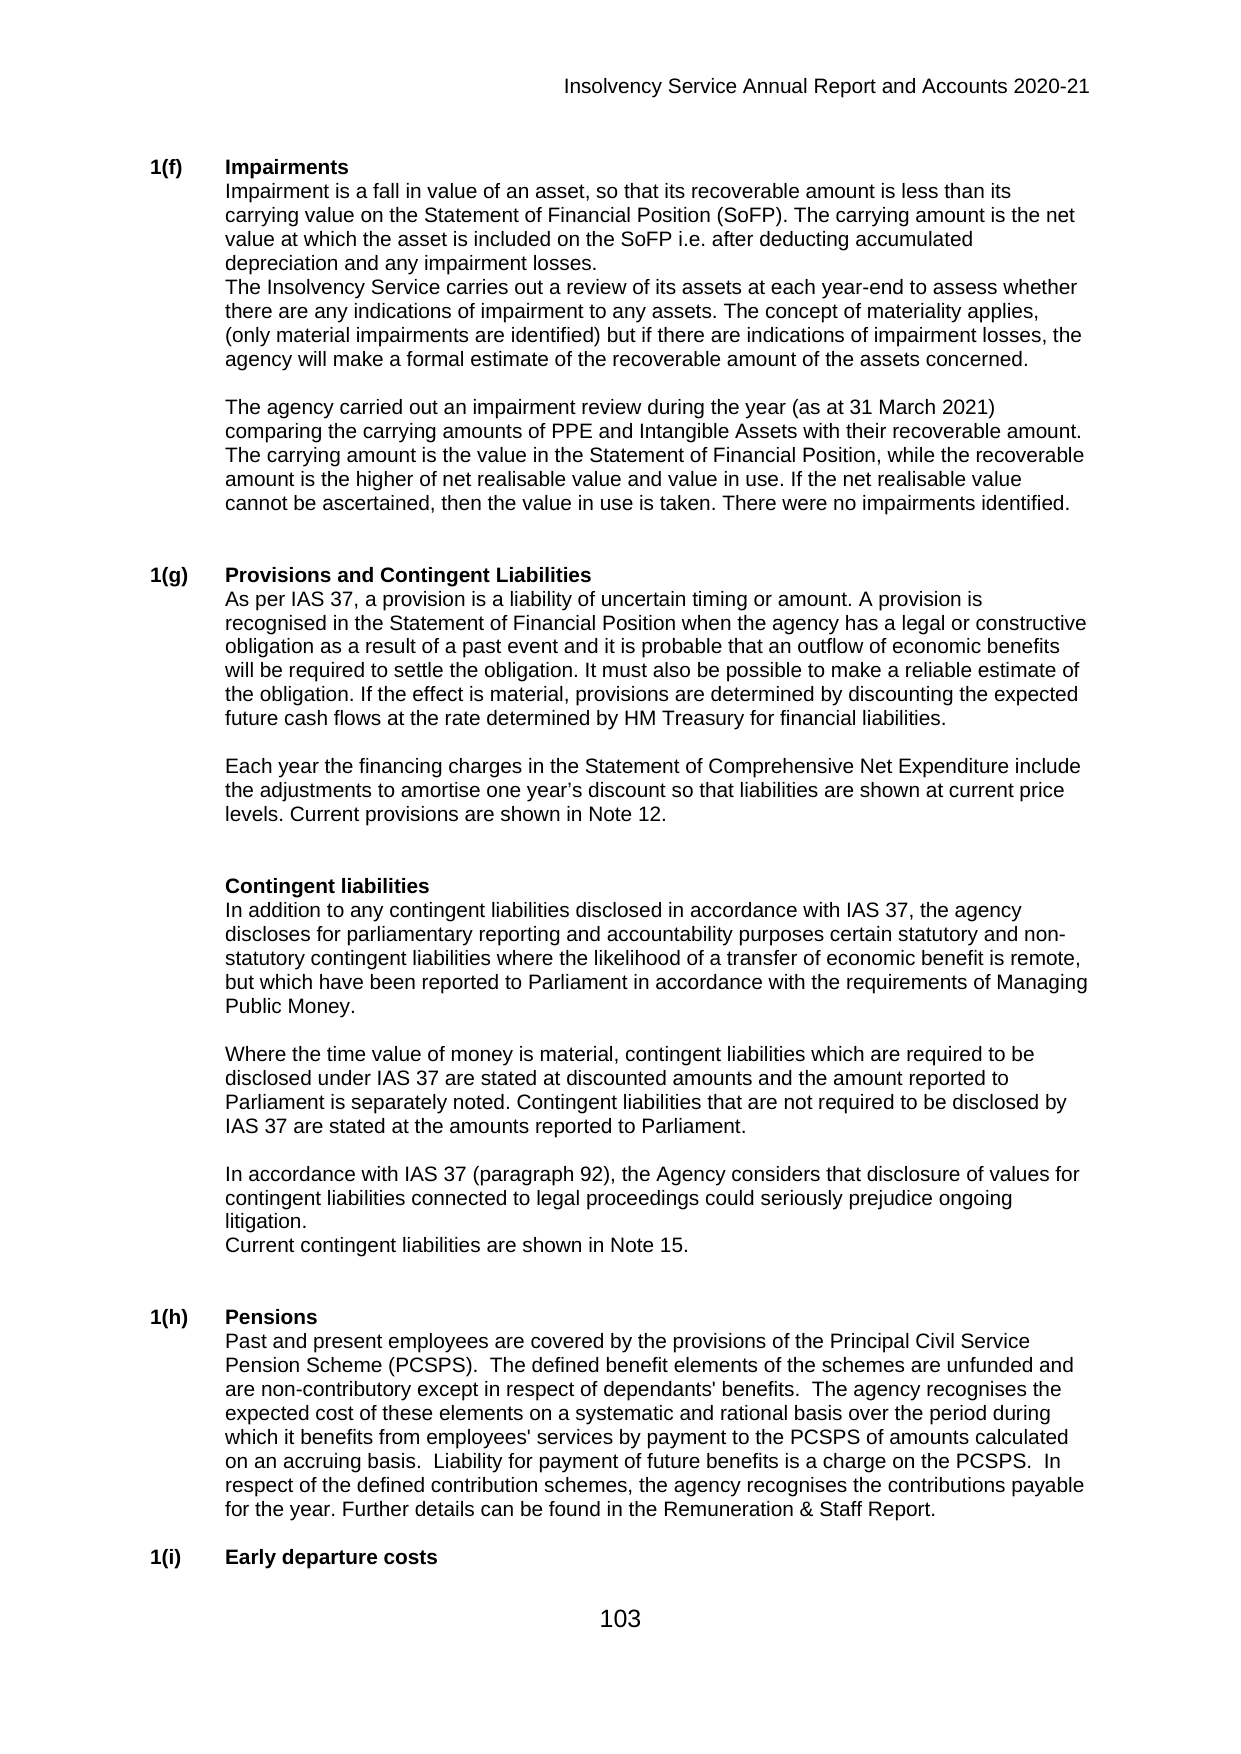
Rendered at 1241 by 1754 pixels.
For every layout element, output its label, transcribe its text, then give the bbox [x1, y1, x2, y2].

text Where the time value of money is material, contingent liabilities which are required to be disclosed under IAS 37 are stated at discounted amounts and the amount reported to Parliament is separately noted. Contingent liabilities that are not required to be disclosed by IAS 37 are stated at the amounts reported to Parliament. [225, 1042, 1090, 1137]
text 1(h) Pensions [150, 1305, 1090, 1329]
text 1(f) Impairments [150, 155, 1090, 179]
text Current contingent liabilities are shown in Note 15. [225, 1233, 1090, 1281]
text In addition to any contingent liabilities disclosed in accordance with IAS 37, the agency discloses for parliamentary reporting and accountability purposes certain statutory and non-statutory contingent liabilities where the likelihood of a transfer of economic benefit is remote, but which have been reported to Parliament in accordance with the requirements of Managing Public Money. [225, 898, 1090, 1018]
text 1(g) Provisions and Contingent Liabilities [150, 562, 1090, 586]
text The agency carried out an impairment review during the year (as at 31 March 2021) comparing the carrying amounts of PPE and Intangible Assets with their recoverable amount. The carrying amount is the value in the Statement of Financial Position, while the recoverable amount is the higher of net realisable value and value in use. If the net realisable value cannot be ascertained, then the value in use is taken. There were no impairments identified. [225, 395, 1090, 538]
text In accordance with IAS 37 (paragraph 92), the Agency considers that disclosure of values for contingent liabilities connected to legal proceedings could seriously prejudice ongoing litigation. [225, 1161, 1090, 1233]
text Past and present employees are covered by the provisions of the Principal Civil Service Pension Scheme (PCSPS). The defined benefit elements of the schemes are unfunded and are non-contributory except in respect of dependants' benefits. The agency recognises the expected cost of these elements on a systematic and rational basis over the period during which it benefits from employees' services by payment to the PCSPS of amounts calculated on an accruing basis. Liability for payment of future benefits is a charge on the PCSPS. In respect of the defined contribution schemes, the agency recognises the contributions payable for the year. Further details can be found in the Remuneration & Staff Report. [225, 1329, 1090, 1521]
text As per IAS 37, a provision is a liability of uncertain timing or amount. A provision is recognised in the Statement of Financial Position when the agency has a legal or constructive obligation as a result of a past event and it is probable that an outflow of economic benefits will be required to settle the obligation. It must also be possible to make a reliable estimate of the obligation. If the effect is material, provisions are determined by discounting the expected future cash flows at the rate determined by HM Treasury for financial liabilities. [225, 586, 1090, 730]
text Impairment is a fall in value of an asset, so that its recoverable amount is less than its carrying value on the Statement of Financial Position (SoFP). The carrying amount is the net value at which the asset is included on the SoFP i.e. after deducting accumulated depreciation and any impairment losses. [225, 179, 1090, 275]
text 1(i) Early departure costs [150, 1545, 1090, 1569]
text Contingent liabilities [225, 874, 1090, 898]
text The Insolvency Service carries out a review of its assets at each year-end to assess whether there are any indications of impairment to any assets. The concept of materiality applies, (only material impairments are identified) but if there are indications of impairment losses, the agency will make a formal estimate of the recoverable amount of the assets concerned. [225, 275, 1090, 371]
text Each year the financing charges in the Statement of Comprehensive Net Expenditure include the adjustments to amortise one year’s discount so that liabilities are shown at current price levels. Current provisions are shown in Note 12. [225, 754, 1090, 850]
